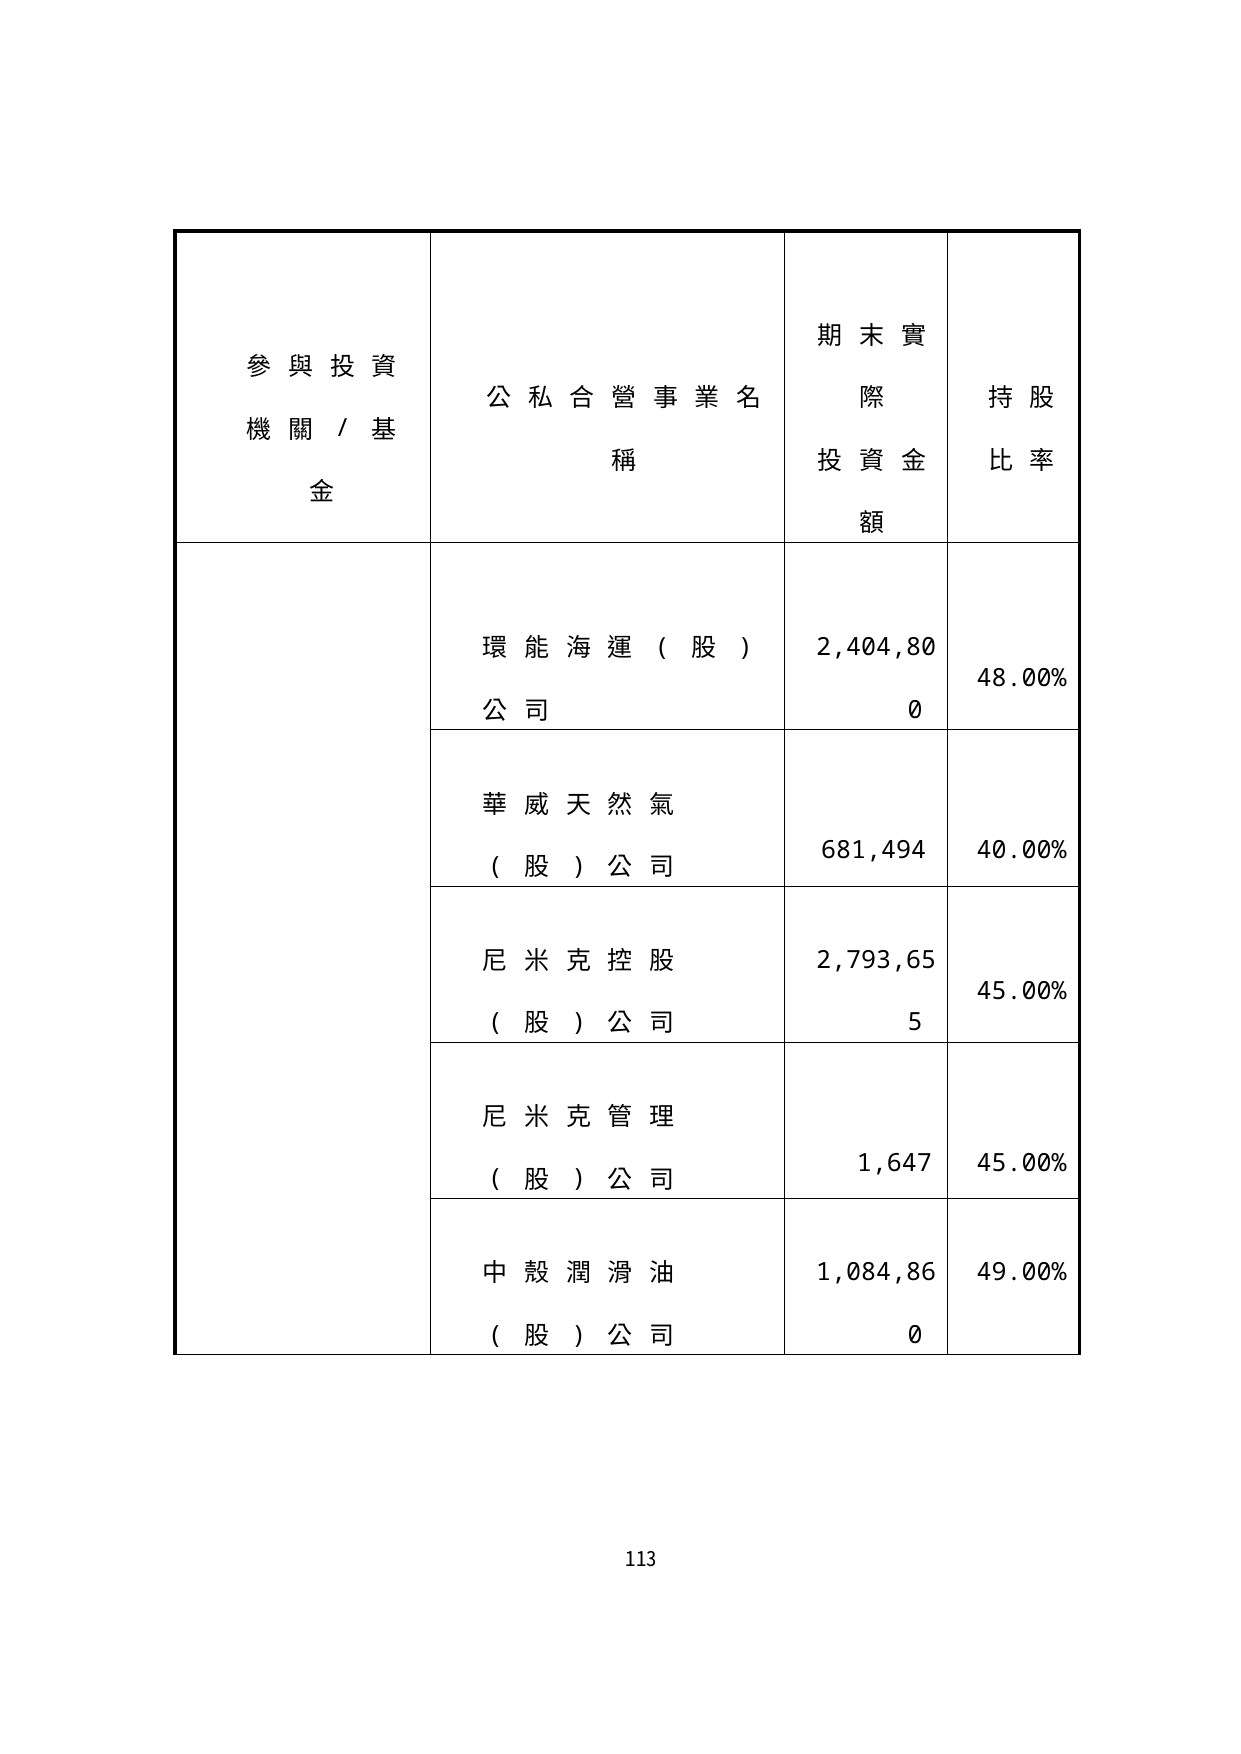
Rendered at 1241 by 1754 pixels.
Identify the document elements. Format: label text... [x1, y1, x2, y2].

table_header 參與投資機關/基金 [177, 233, 430, 542]
table_cell 45.00% [948, 1043, 1078, 1198]
table_header 公私合營事業名稱 [431, 233, 784, 542]
table_cell 40.00% [948, 730, 1078, 886]
table_cell 中殼潤滑油(股)公司 [431, 1199, 784, 1354]
table_cell 尼米克控股(股)公司 [431, 887, 784, 1042]
table_cell 2,404,800 [785, 543, 947, 729]
table_cell 2,793,655 [785, 887, 947, 1042]
table_header 期末實際 投資金額 [785, 233, 947, 542]
table_cell 1,084,860 [785, 1199, 947, 1354]
table_cell 華威天然氣(股)公司 [431, 730, 784, 886]
table_cell 尼米克管理(股)公司 [431, 1043, 784, 1198]
table_cell 45.00% [948, 887, 1078, 1042]
table_cell 1,647 [785, 1043, 947, 1198]
table_cell [177, 543, 430, 1354]
table_cell 49.00% [948, 1199, 1078, 1354]
table_cell 48.00% [948, 543, 1078, 729]
table_cell 環能海運(股)公司 [431, 543, 784, 729]
table_cell 681,494 [785, 730, 947, 886]
table_header 持股比率 [948, 233, 1078, 542]
